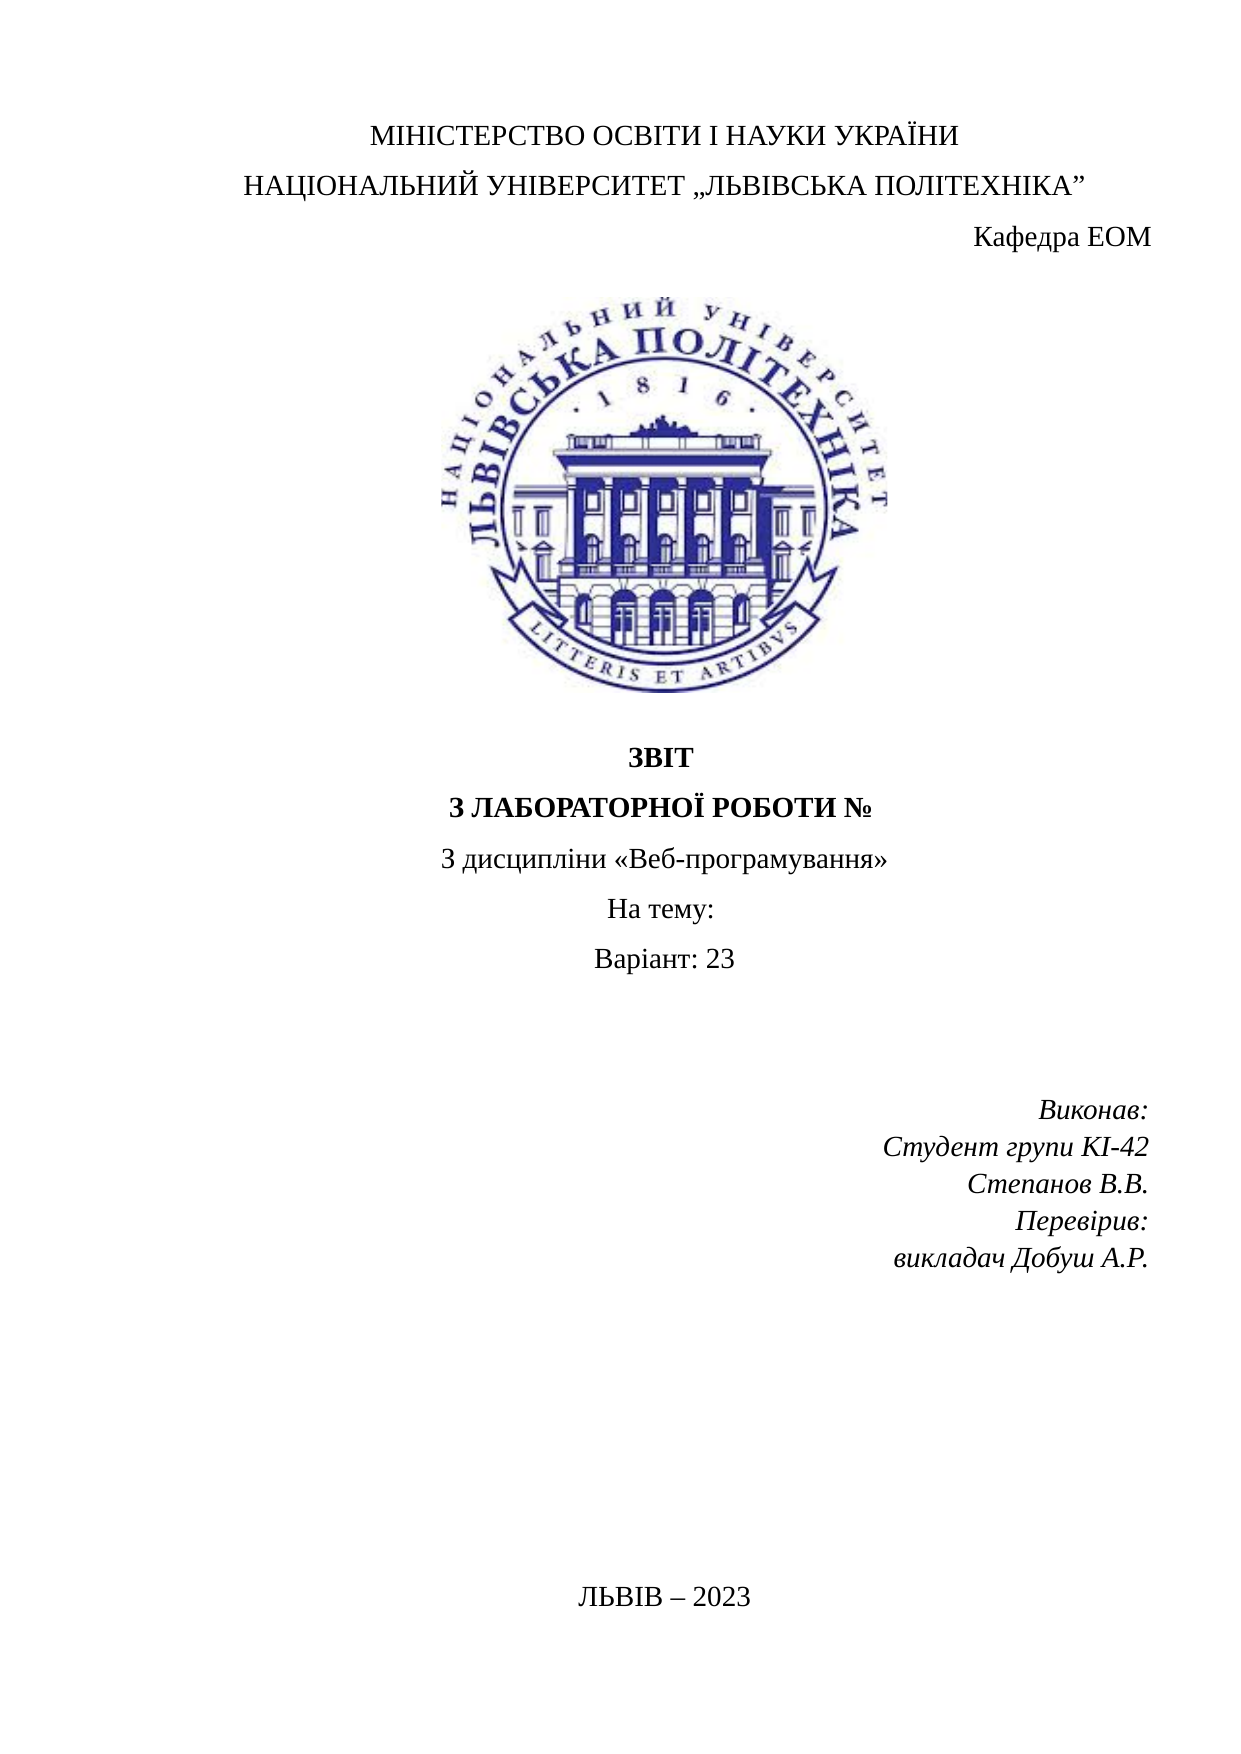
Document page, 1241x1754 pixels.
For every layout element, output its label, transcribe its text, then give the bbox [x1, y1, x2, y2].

text На тему: [177, 891, 1152, 925]
text Звіт [177, 740, 1152, 774]
text Міністерство освіти і науки України [177, 118, 1152, 152]
text Львів – 2023 [177, 1579, 1152, 1612]
text З дисципліни «Веб-програмування» [177, 841, 1152, 874]
text Студент групи КІ-42 [177, 1129, 1152, 1163]
text Національний університет „Львівська політехніка” [177, 168, 1152, 202]
text Кафедра ЕОМ [177, 219, 1152, 252]
text Варіант: 23 [177, 942, 1152, 975]
picture [441, 297, 888, 693]
text Виконав: [177, 1092, 1152, 1126]
text викладач Добуш А.Р. [177, 1240, 1152, 1273]
text Степанов В.В. [177, 1166, 1152, 1200]
text Перевірив: [177, 1203, 1152, 1237]
text з лабораторної роботи № [177, 791, 1152, 824]
